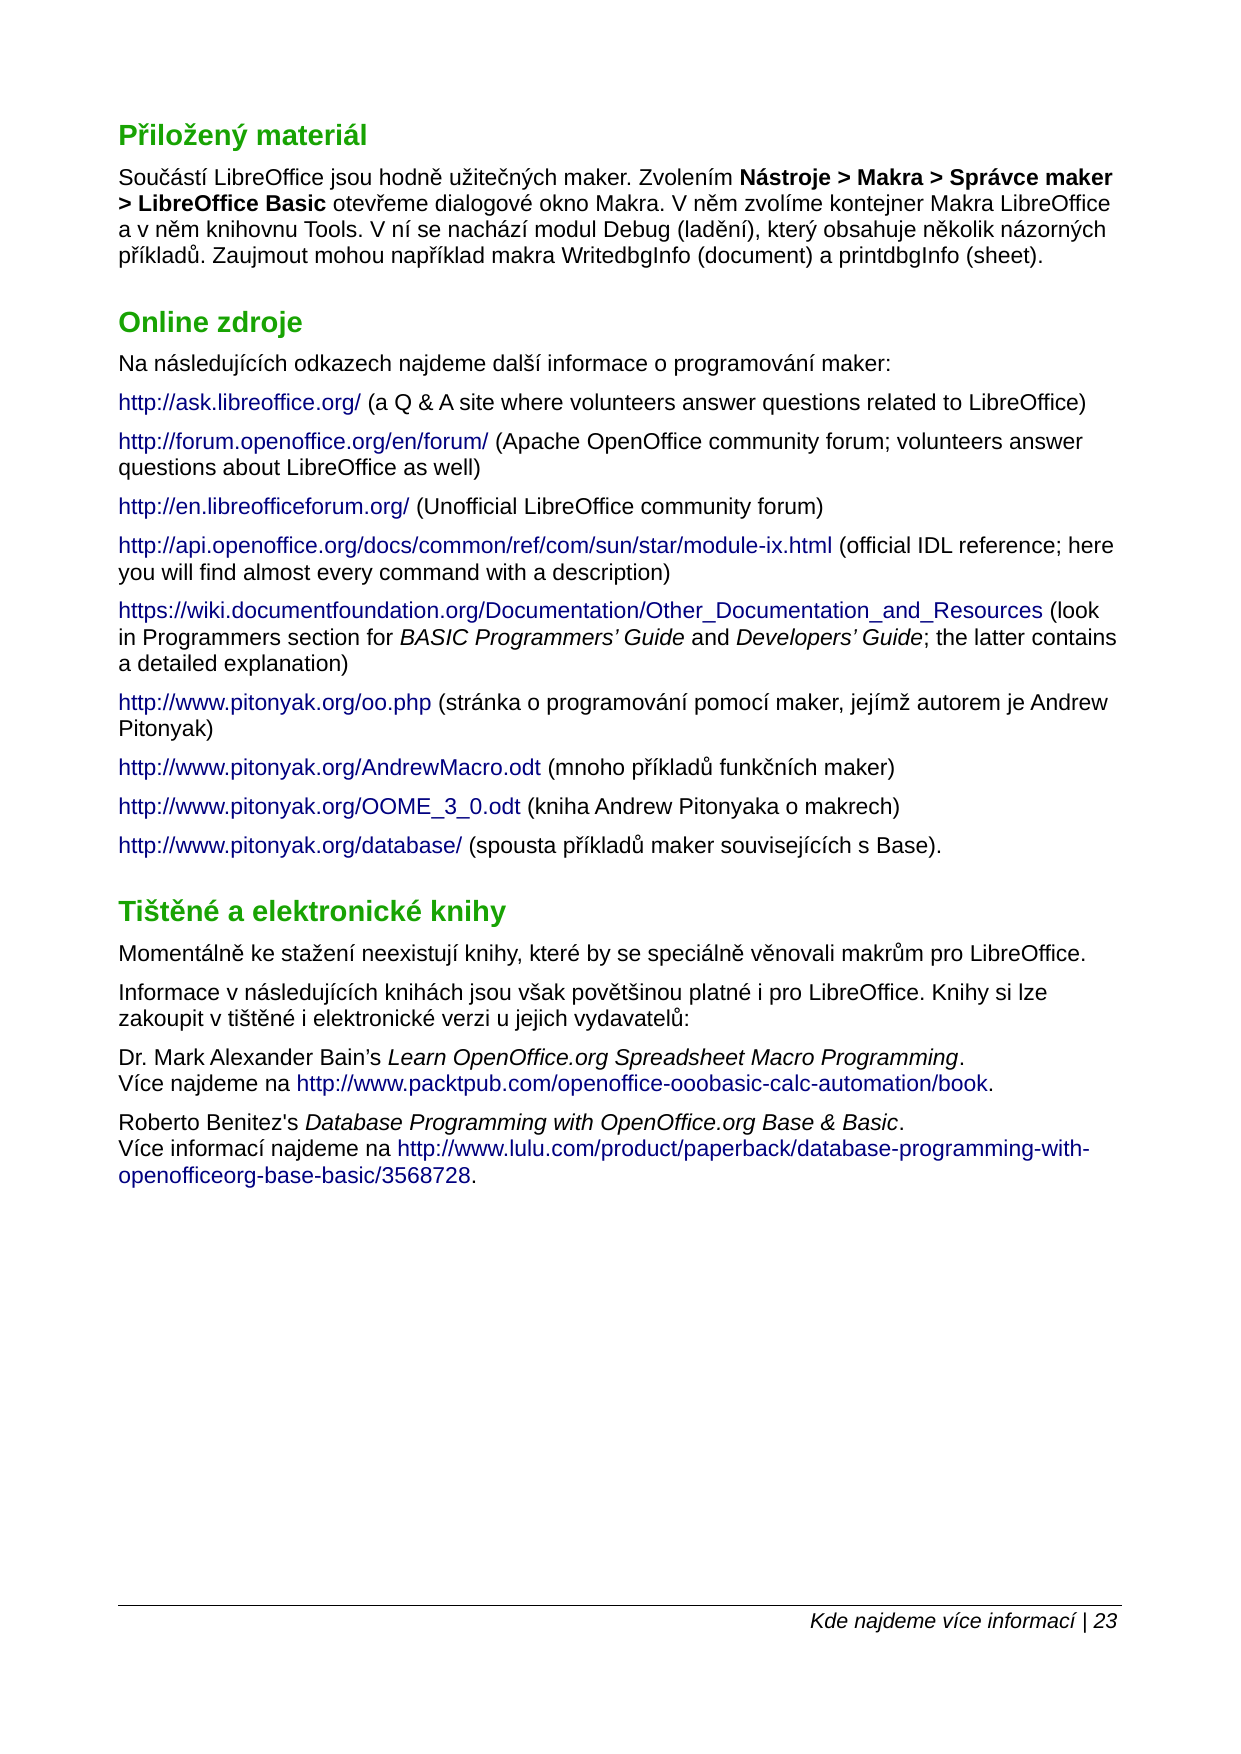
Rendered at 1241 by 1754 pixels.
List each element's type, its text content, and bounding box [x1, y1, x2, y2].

text Součástí LibreOffice jsou hodně užitečných maker. Zvolením Nástroje > Makra > Správce maker > LibreOffice Basic otevřeme dialogové okno Makra. V něm zvolíme kontejner Makra LibreOffice a v něm knihovnu Tools. V ní se nachází modul Debug (ladění), který obsahuje několik názorných příkladů. Zaujmout mohou například makra WritedbgInfo (document) a printdbgInfo (sheet). [118, 163, 1122, 269]
text Momentálně ke stažení neexistují knihy, které by se speciálně věnovali makrům pro LibreOffice. [118, 939, 1122, 966]
list Na následujících odkazech najdeme další informace o programování maker: [118, 350, 1122, 377]
text http://forum.openoffice.org/en/forum/ (Apache OpenOffice community forum; volunteers answer questions about LibreOffice as well) [118, 428, 1122, 481]
text http://www.pitonyak.org/OOME_3_0.odt (kniha Andrew Pitonyaka o makrech) [118, 793, 1122, 819]
text Roberto Benitez's Database Programming with OpenOffice.org Base & Basic. Více informací najdeme na http://www.lulu.com/product/paperback/database-programming-with-openofficeorg-base-basic/3568728. [118, 1109, 1122, 1188]
text http://www.pitonyak.org/database/ (spousta příkladů maker souvisejících s Base). [118, 832, 1122, 858]
subtitle Online zdroje [118, 305, 1122, 338]
text http://api.openoffice.org/docs/common/ref/com/sun/star/module-ix.html (official IDL reference; here you will find almost every command with a description) [118, 532, 1122, 585]
subtitle Přiložený materiál [118, 118, 1122, 152]
text http://ask.libreoffice.org/ (a Q & A site where volunteers answer questions related to LibreOffice) [118, 389, 1122, 416]
subtitle Tištěné a elektronické knihy [118, 894, 1122, 928]
text http://www.pitonyak.org/AndrewMacro.odt (mnoho příkladů funkčních maker) [118, 754, 1122, 780]
text Dr. Mark Alexander Bain’s Learn OpenOffice.org Spreadsheet Macro Programming. Více najdeme na http://www.packtpub.com/openoffice-ooobasic-calc-automation/book. [118, 1044, 1122, 1096]
list Informace v následujících knihách jsou však povětšinou platné i pro LibreOffice. Knihy si lze zakoupit v tištěné i elektronické verzi u jejich vydavatelů: [118, 978, 1122, 1031]
text http://www.pitonyak.org/oo.php (stránka o programování pomocí maker, jejímž autorem je Andrew Pitonyak) [118, 689, 1122, 742]
text http://en.libreofficeforum.org/ (Unofficial LibreOffice community forum) [118, 493, 1122, 519]
text https://wiki.documentfoundation.org/Documentation/Other_Documentation_and_Resources (look in Programmers section for BASIC Programmers’ Guide and Developers’ Guide; the latter contains a detailed explanation) [118, 597, 1122, 676]
